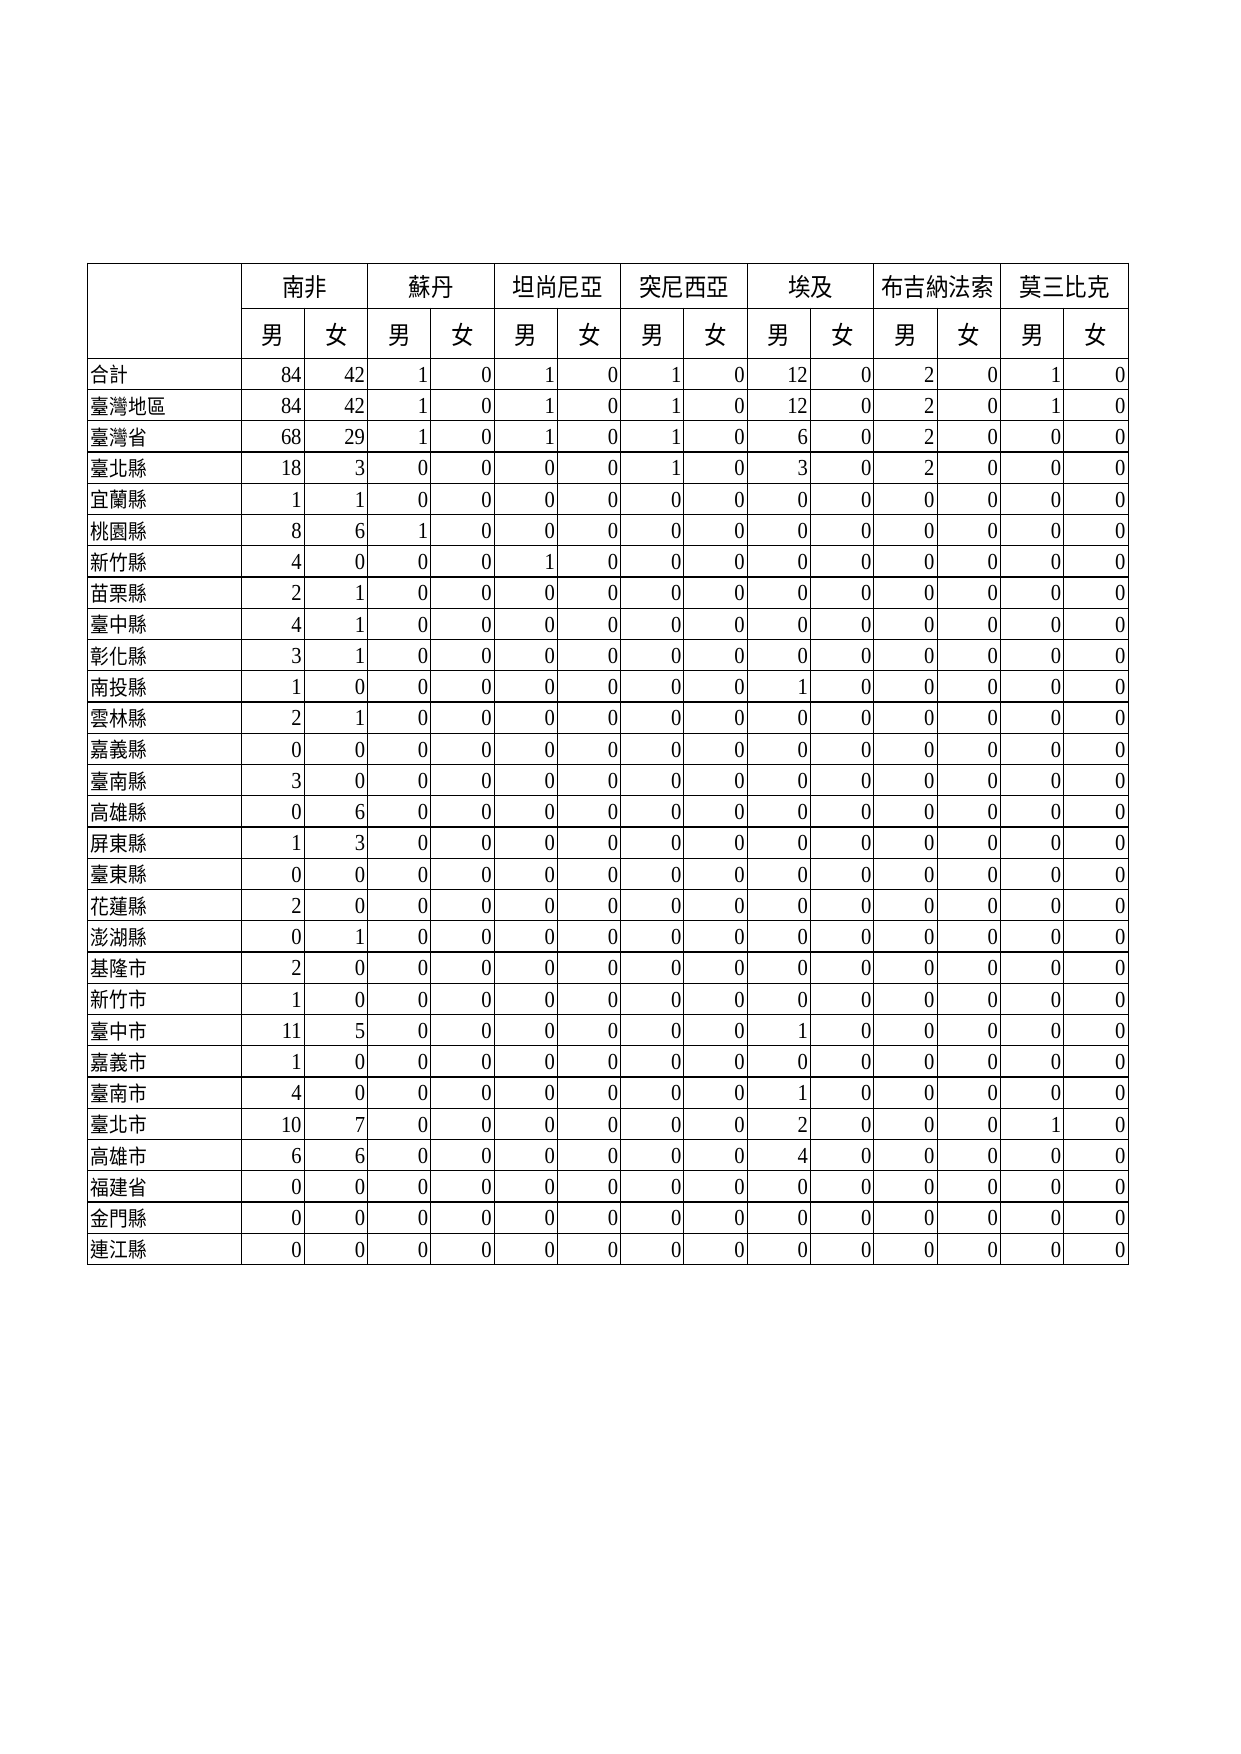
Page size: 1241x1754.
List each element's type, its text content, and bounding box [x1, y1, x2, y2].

table_cell 0 [1064, 1046, 1128, 1076]
table_cell 0 [1001, 859, 1063, 889]
table_cell 0 [874, 921, 937, 951]
table_cell 0 [495, 859, 557, 889]
table_cell 6 [242, 1140, 304, 1170]
table_cell 0 [684, 734, 747, 764]
table_cell 0 [621, 1015, 683, 1045]
table_cell 0 [1064, 1109, 1128, 1139]
table_cell 0 [558, 1140, 620, 1170]
table_cell 0 [621, 1140, 683, 1170]
table_cell 0 [431, 484, 494, 514]
table_cell 臺中市 [88, 1015, 241, 1045]
table_cell 0 [684, 890, 747, 920]
table_cell 0 [431, 1046, 494, 1076]
table_cell 0 [431, 765, 494, 795]
table_cell 0 [558, 484, 620, 514]
table_header 蘇丹 [368, 264, 494, 308]
table_cell 0 [874, 1203, 937, 1233]
table_cell 0 [1001, 890, 1063, 920]
table_cell 0 [684, 359, 747, 389]
table_cell 0 [938, 546, 1000, 576]
table_header 莫三比克 [1001, 264, 1128, 308]
table_header 布吉納法索 [874, 264, 1000, 308]
table_cell 0 [305, 953, 367, 983]
table_cell 男 [1001, 309, 1063, 358]
table_cell 0 [684, 484, 747, 514]
table_cell 連江縣 [88, 1234, 241, 1264]
table_cell 0 [1064, 1234, 1128, 1264]
table_cell 0 [811, 703, 873, 733]
table_cell 0 [558, 984, 620, 1014]
table_cell 0 [1064, 1078, 1128, 1108]
table_cell 0 [368, 546, 430, 576]
table_cell 0 [1064, 640, 1128, 670]
table_cell 0 [1064, 1140, 1128, 1170]
table_cell 0 [558, 1015, 620, 1045]
table_cell 0 [558, 453, 620, 483]
table_cell 0 [938, 1078, 1000, 1108]
table_cell 0 [431, 890, 494, 920]
table_cell 0 [684, 796, 747, 826]
table_cell 0 [684, 921, 747, 951]
table_cell 0 [748, 1203, 810, 1233]
table_cell 1 [495, 546, 557, 576]
table_cell 0 [684, 1171, 747, 1201]
table_cell 84 [242, 390, 304, 420]
table_cell 0 [621, 1109, 683, 1139]
table_cell 高雄市 [88, 1140, 241, 1170]
table_cell 0 [874, 734, 937, 764]
table_cell 女 [558, 309, 620, 358]
table_cell 1 [1001, 359, 1063, 389]
table_cell 0 [558, 1109, 620, 1139]
table_cell 0 [242, 1171, 304, 1201]
table_cell 0 [431, 734, 494, 764]
table_cell 臺北市 [88, 1109, 241, 1139]
table_cell 0 [1001, 1234, 1063, 1264]
table_cell 合計 [88, 359, 241, 389]
table_cell 0 [1001, 953, 1063, 983]
table_cell 0 [874, 984, 937, 1014]
table_cell 0 [684, 671, 747, 701]
table_cell 0 [558, 390, 620, 420]
table_cell 0 [558, 671, 620, 701]
table_cell 0 [431, 390, 494, 420]
table_cell 1 [1001, 1109, 1063, 1139]
table_cell 0 [748, 546, 810, 576]
table_cell 0 [748, 1171, 810, 1201]
table_cell 0 [558, 640, 620, 670]
table_cell 0 [1001, 1140, 1063, 1170]
table_cell 宜蘭縣 [88, 484, 241, 514]
table_cell 0 [621, 609, 683, 639]
table_cell 0 [874, 1109, 937, 1139]
table_cell 0 [1064, 609, 1128, 639]
table_cell 0 [368, 859, 430, 889]
table_cell 1 [621, 390, 683, 420]
table_cell 0 [1001, 421, 1063, 451]
table_cell 0 [431, 453, 494, 483]
table_cell 0 [874, 1171, 937, 1201]
table_cell 0 [368, 640, 430, 670]
table_cell 0 [1001, 578, 1063, 608]
table_cell 6 [305, 1140, 367, 1170]
table_cell 0 [368, 703, 430, 733]
table_cell 男 [621, 309, 683, 358]
table_cell 0 [621, 953, 683, 983]
table_cell 0 [558, 703, 620, 733]
table_cell 0 [495, 609, 557, 639]
table_cell 0 [368, 1109, 430, 1139]
table_cell 4 [242, 609, 304, 639]
table_cell 0 [684, 953, 747, 983]
table_cell 0 [748, 609, 810, 639]
table_cell 0 [811, 390, 873, 420]
table_cell 0 [811, 828, 873, 858]
table_cell 0 [368, 890, 430, 920]
table_cell 0 [938, 953, 1000, 983]
table_cell 0 [495, 1109, 557, 1139]
table_cell 0 [1001, 1203, 1063, 1233]
table_cell 84 [242, 359, 304, 389]
table_cell 0 [368, 984, 430, 1014]
table_cell 男 [748, 309, 810, 358]
table_cell 0 [495, 1203, 557, 1233]
table_cell 0 [495, 515, 557, 545]
table_cell 0 [811, 890, 873, 920]
table_cell 1 [495, 390, 557, 420]
table_cell 0 [811, 859, 873, 889]
table_cell 0 [938, 1046, 1000, 1076]
table_cell 0 [1064, 734, 1128, 764]
table_cell 3 [305, 828, 367, 858]
table_header [88, 264, 241, 358]
table_cell 0 [621, 1234, 683, 1264]
table_cell 0 [431, 703, 494, 733]
table_cell 0 [495, 1171, 557, 1201]
table_cell 0 [431, 953, 494, 983]
table_cell 1 [305, 609, 367, 639]
table_cell 0 [684, 984, 747, 1014]
table_cell 0 [1001, 796, 1063, 826]
table_cell 0 [558, 859, 620, 889]
table_cell 10 [242, 1109, 304, 1139]
table_cell 0 [748, 796, 810, 826]
table_cell 68 [242, 421, 304, 451]
table_cell 1 [748, 1078, 810, 1108]
table_cell 0 [621, 640, 683, 670]
table_cell 0 [1064, 796, 1128, 826]
table_cell 0 [874, 1015, 937, 1045]
table_cell 0 [305, 1203, 367, 1233]
table_header 埃及 [748, 264, 873, 308]
table_cell 0 [938, 921, 1000, 951]
table_cell 1 [368, 359, 430, 389]
table_cell 0 [938, 640, 1000, 670]
table_cell 0 [748, 953, 810, 983]
table_cell 臺北縣 [88, 453, 241, 483]
table_cell 0 [938, 1171, 1000, 1201]
table_cell 0 [558, 890, 620, 920]
table_cell 0 [368, 578, 430, 608]
table_cell 1 [368, 421, 430, 451]
table_cell 0 [938, 484, 1000, 514]
table_cell 0 [811, 453, 873, 483]
table_cell 0 [621, 1046, 683, 1076]
table_cell 0 [1001, 484, 1063, 514]
table_cell 0 [431, 984, 494, 1014]
table_cell 0 [558, 828, 620, 858]
table_cell 0 [1064, 765, 1128, 795]
table_cell 0 [938, 734, 1000, 764]
table_cell 0 [495, 796, 557, 826]
table_cell 0 [684, 828, 747, 858]
table_cell 0 [558, 1078, 620, 1108]
table_cell 0 [811, 515, 873, 545]
table_cell 0 [874, 953, 937, 983]
table_cell 0 [874, 609, 937, 639]
table_cell 0 [368, 453, 430, 483]
table_cell 0 [495, 671, 557, 701]
table_cell 1 [748, 671, 810, 701]
table_cell 0 [811, 1234, 873, 1264]
table_cell 0 [1001, 734, 1063, 764]
table_cell 8 [242, 515, 304, 545]
table_cell 嘉義市 [88, 1046, 241, 1076]
table_cell 2 [242, 703, 304, 733]
table_cell 0 [621, 703, 683, 733]
table_cell 4 [242, 546, 304, 576]
table_cell 0 [495, 1046, 557, 1076]
table_cell 0 [305, 546, 367, 576]
table_cell 0 [305, 890, 367, 920]
table_cell 0 [938, 515, 1000, 545]
table_cell 0 [938, 859, 1000, 889]
table_cell 0 [874, 546, 937, 576]
table_cell 0 [811, 765, 873, 795]
table_cell 0 [621, 765, 683, 795]
table_cell 0 [495, 921, 557, 951]
table_cell 3 [305, 453, 367, 483]
table_cell 42 [305, 390, 367, 420]
table_cell 0 [684, 546, 747, 576]
table_cell 0 [938, 578, 1000, 608]
table_cell 0 [558, 421, 620, 451]
table_cell 0 [495, 703, 557, 733]
table_cell 0 [431, 796, 494, 826]
table_cell 0 [1001, 1171, 1063, 1201]
table_cell 0 [431, 1171, 494, 1201]
table_cell 0 [811, 734, 873, 764]
table_cell 0 [368, 1171, 430, 1201]
table_cell 雲林縣 [88, 703, 241, 733]
table_cell 0 [495, 1140, 557, 1170]
table_cell 女 [1064, 309, 1128, 358]
table_cell 1 [1001, 390, 1063, 420]
table_cell 0 [1001, 1015, 1063, 1045]
table_cell 0 [811, 1015, 873, 1045]
table_cell 1 [242, 484, 304, 514]
table_cell 臺灣地區 [88, 390, 241, 420]
table_cell 0 [748, 984, 810, 1014]
table_cell 2 [242, 578, 304, 608]
table_cell 0 [495, 484, 557, 514]
table_cell 29 [305, 421, 367, 451]
table_cell 0 [938, 609, 1000, 639]
table_cell 0 [874, 1078, 937, 1108]
table_cell 0 [811, 984, 873, 1014]
table_cell 女 [938, 309, 1000, 358]
table_cell 0 [811, 484, 873, 514]
table_cell 0 [495, 890, 557, 920]
table_cell 1 [621, 421, 683, 451]
table_cell 0 [621, 984, 683, 1014]
table_cell 5 [305, 1015, 367, 1045]
table_cell 0 [495, 984, 557, 1014]
table_cell 0 [558, 921, 620, 951]
table_cell 0 [938, 1015, 1000, 1045]
table_cell 1 [242, 984, 304, 1014]
table_cell 0 [558, 765, 620, 795]
table_cell 0 [811, 1109, 873, 1139]
table_cell 0 [368, 1015, 430, 1045]
table_cell 0 [431, 515, 494, 545]
table_cell 0 [1001, 609, 1063, 639]
table_cell 0 [431, 828, 494, 858]
table_cell 6 [748, 421, 810, 451]
table_cell 彰化縣 [88, 640, 241, 670]
table_cell 3 [242, 640, 304, 670]
table_cell 0 [242, 734, 304, 764]
table_cell 桃園縣 [88, 515, 241, 545]
table_cell 0 [368, 1046, 430, 1076]
table_cell 0 [874, 1234, 937, 1264]
table_cell 0 [305, 859, 367, 889]
table_cell 0 [621, 546, 683, 576]
table_cell 0 [748, 859, 810, 889]
table_cell 0 [558, 1203, 620, 1233]
table_cell 0 [748, 703, 810, 733]
table_cell 0 [431, 1203, 494, 1233]
table_cell 0 [938, 1109, 1000, 1139]
table_cell 0 [495, 765, 557, 795]
table_cell 苗栗縣 [88, 578, 241, 608]
table_cell 18 [242, 453, 304, 483]
table_cell 0 [1064, 546, 1128, 576]
table_cell 高雄縣 [88, 796, 241, 826]
table_cell 6 [305, 515, 367, 545]
table_cell 0 [811, 1203, 873, 1233]
table_cell 0 [1064, 921, 1128, 951]
table_cell 0 [431, 1015, 494, 1045]
table_cell 0 [748, 734, 810, 764]
table_cell 0 [368, 1203, 430, 1233]
table_cell 1 [242, 828, 304, 858]
table_cell 0 [938, 359, 1000, 389]
table_cell 0 [495, 734, 557, 764]
table_cell 0 [431, 359, 494, 389]
table_cell 1 [242, 671, 304, 701]
table_cell 0 [431, 671, 494, 701]
table_cell 0 [938, 1203, 1000, 1233]
table_cell 0 [874, 765, 937, 795]
table_cell 0 [431, 859, 494, 889]
table_cell 0 [558, 953, 620, 983]
table_cell 0 [305, 765, 367, 795]
table_cell 0 [1064, 953, 1128, 983]
table_cell 0 [242, 1203, 304, 1233]
table_cell 0 [242, 1234, 304, 1264]
table_cell 1 [305, 578, 367, 608]
table_cell 0 [874, 828, 937, 858]
table_cell 0 [748, 484, 810, 514]
table_cell 0 [938, 828, 1000, 858]
table_cell 0 [621, 1171, 683, 1201]
table_cell 0 [811, 921, 873, 951]
table_cell 0 [495, 828, 557, 858]
table_cell 0 [684, 515, 747, 545]
table_cell 0 [874, 671, 937, 701]
table_cell 0 [684, 453, 747, 483]
table_cell 1 [242, 1046, 304, 1076]
table_cell 2 [874, 453, 937, 483]
table_cell 0 [621, 1203, 683, 1233]
table_cell 金門縣 [88, 1203, 241, 1233]
table_cell 0 [811, 1140, 873, 1170]
table_cell 0 [1064, 890, 1128, 920]
table_cell 1 [305, 703, 367, 733]
table_cell 0 [938, 1140, 1000, 1170]
table_cell 1 [748, 1015, 810, 1045]
table_cell 0 [1001, 765, 1063, 795]
table_cell 0 [1064, 703, 1128, 733]
table_cell 0 [368, 796, 430, 826]
table_cell 0 [368, 953, 430, 983]
table_cell 0 [684, 1234, 747, 1264]
table_cell 0 [938, 703, 1000, 733]
table_cell 0 [1001, 1078, 1063, 1108]
table_cell 1 [621, 453, 683, 483]
table_cell 0 [431, 640, 494, 670]
table_cell 0 [811, 609, 873, 639]
table_cell 0 [242, 859, 304, 889]
table_cell 0 [495, 1015, 557, 1045]
table_cell 0 [558, 515, 620, 545]
table_cell 0 [748, 921, 810, 951]
table_cell 0 [558, 359, 620, 389]
table_cell 1 [368, 390, 430, 420]
table_cell 0 [431, 1234, 494, 1264]
table_cell 0 [684, 390, 747, 420]
table_cell 0 [811, 546, 873, 576]
table_cell 7 [305, 1109, 367, 1139]
table_cell 0 [748, 890, 810, 920]
table_cell 0 [874, 859, 937, 889]
table_cell 0 [368, 609, 430, 639]
table_cell 0 [1001, 1046, 1063, 1076]
table_cell 0 [621, 890, 683, 920]
table_cell 0 [748, 1234, 810, 1264]
table_cell 3 [242, 765, 304, 795]
table_header 坦尚尼亞 [495, 264, 620, 308]
table_cell 0 [1001, 453, 1063, 483]
table_cell 3 [748, 453, 810, 483]
table_cell 0 [684, 1078, 747, 1108]
table_cell 0 [1064, 1203, 1128, 1233]
table_cell 0 [621, 671, 683, 701]
table_cell 0 [558, 796, 620, 826]
table_cell 新竹縣 [88, 546, 241, 576]
table_cell 0 [748, 828, 810, 858]
table_cell 0 [621, 921, 683, 951]
table_cell 0 [684, 1203, 747, 1233]
table_cell 0 [938, 390, 1000, 420]
table_cell 0 [1064, 390, 1128, 420]
table_cell 1 [621, 359, 683, 389]
table_cell 0 [558, 1234, 620, 1264]
table_cell 南投縣 [88, 671, 241, 701]
table_cell 0 [368, 1078, 430, 1108]
table_cell 0 [431, 1078, 494, 1108]
table_cell 0 [811, 796, 873, 826]
table_cell 0 [431, 578, 494, 608]
table_cell 0 [495, 453, 557, 483]
table_cell 0 [621, 828, 683, 858]
table_cell 0 [368, 765, 430, 795]
table_cell 0 [874, 515, 937, 545]
table_cell 0 [938, 421, 1000, 451]
table_cell 0 [368, 1234, 430, 1264]
table_cell 0 [368, 828, 430, 858]
table_cell 0 [621, 734, 683, 764]
table_cell 0 [1001, 640, 1063, 670]
table_cell 0 [684, 640, 747, 670]
table_cell 0 [1001, 703, 1063, 733]
table_cell 0 [874, 703, 937, 733]
table_cell 0 [368, 1140, 430, 1170]
table_cell 2 [874, 390, 937, 420]
table_cell 0 [874, 890, 937, 920]
table_cell 0 [1001, 984, 1063, 1014]
table_cell 女 [305, 309, 367, 358]
table_cell 0 [874, 796, 937, 826]
table_cell 0 [684, 1015, 747, 1045]
table_cell 男 [874, 309, 937, 358]
table_cell 0 [431, 421, 494, 451]
table_cell 男 [242, 309, 304, 358]
table_cell 0 [748, 765, 810, 795]
table_cell 1 [495, 421, 557, 451]
table_cell 0 [368, 671, 430, 701]
table_cell 0 [684, 703, 747, 733]
table_cell 屏東縣 [88, 828, 241, 858]
table_cell 福建省 [88, 1171, 241, 1201]
table_cell 0 [874, 640, 937, 670]
table_header 突尼西亞 [621, 264, 747, 308]
table_cell 0 [684, 765, 747, 795]
table_cell 0 [1001, 828, 1063, 858]
table_cell 0 [811, 671, 873, 701]
table_cell 6 [305, 796, 367, 826]
table_cell 0 [305, 1171, 367, 1201]
table_cell 0 [811, 953, 873, 983]
table_cell 基隆市 [88, 953, 241, 983]
table_cell 0 [431, 609, 494, 639]
table_cell 0 [431, 1140, 494, 1170]
table_cell 0 [684, 421, 747, 451]
table_cell 女 [684, 309, 747, 358]
table_cell 臺灣省 [88, 421, 241, 451]
table_cell 0 [558, 1171, 620, 1201]
table_cell 12 [748, 390, 810, 420]
table_cell 11 [242, 1015, 304, 1045]
table_cell 0 [305, 671, 367, 701]
table_cell 0 [1064, 515, 1128, 545]
table_cell 0 [1001, 671, 1063, 701]
table_cell 0 [305, 734, 367, 764]
table_cell 0 [558, 609, 620, 639]
table_cell 0 [368, 921, 430, 951]
table_cell 0 [1064, 984, 1128, 1014]
table_cell 0 [1064, 1171, 1128, 1201]
table_cell 0 [938, 1234, 1000, 1264]
table_cell 0 [495, 1234, 557, 1264]
table_cell 男 [368, 309, 430, 358]
table_cell 0 [684, 859, 747, 889]
table_cell 臺中縣 [88, 609, 241, 639]
table_cell 0 [621, 578, 683, 608]
table_cell 1 [368, 515, 430, 545]
table_cell 0 [684, 609, 747, 639]
table_cell 0 [495, 1078, 557, 1108]
table_cell 0 [305, 984, 367, 1014]
table_cell 0 [1064, 671, 1128, 701]
table_cell 0 [938, 890, 1000, 920]
table_cell 0 [558, 546, 620, 576]
table_cell 0 [1064, 453, 1128, 483]
table_cell 臺東縣 [88, 859, 241, 889]
table_cell 0 [748, 1046, 810, 1076]
table_cell 0 [495, 640, 557, 670]
table_cell 0 [621, 859, 683, 889]
table_cell 0 [811, 359, 873, 389]
table_cell 女 [811, 309, 873, 358]
table_cell 女 [431, 309, 494, 358]
table_cell 2 [242, 953, 304, 983]
table_cell 0 [621, 1078, 683, 1108]
table_cell 0 [811, 1171, 873, 1201]
table_cell 0 [748, 640, 810, 670]
table_cell 1 [305, 640, 367, 670]
table_cell 0 [874, 1140, 937, 1170]
table_cell 0 [242, 796, 304, 826]
table_cell 0 [621, 515, 683, 545]
table_cell 0 [748, 515, 810, 545]
table_cell 0 [811, 1078, 873, 1108]
table_cell 0 [558, 734, 620, 764]
table_cell 0 [1064, 1015, 1128, 1045]
table_cell 0 [1001, 515, 1063, 545]
table_cell 0 [621, 796, 683, 826]
table_cell 臺南市 [88, 1078, 241, 1108]
table_cell 0 [1064, 859, 1128, 889]
table_cell 2 [242, 890, 304, 920]
table_cell 0 [1001, 921, 1063, 951]
table_cell 0 [242, 921, 304, 951]
table_cell 0 [684, 1109, 747, 1139]
table_cell 0 [684, 1046, 747, 1076]
table_cell 0 [621, 484, 683, 514]
table_cell 2 [748, 1109, 810, 1139]
table_cell 新竹市 [88, 984, 241, 1014]
table_cell 12 [748, 359, 810, 389]
table_cell 0 [305, 1078, 367, 1108]
table_cell 1 [495, 359, 557, 389]
table_cell 0 [368, 484, 430, 514]
table_cell 1 [305, 484, 367, 514]
table_cell 42 [305, 359, 367, 389]
table_cell 0 [368, 734, 430, 764]
table_cell 0 [495, 578, 557, 608]
table_cell 0 [1064, 421, 1128, 451]
table_cell 0 [874, 578, 937, 608]
table_cell 0 [811, 640, 873, 670]
table_cell 花蓮縣 [88, 890, 241, 920]
table_cell 0 [811, 421, 873, 451]
table_cell 0 [874, 484, 937, 514]
table_header 南非 [242, 264, 367, 308]
table_cell 0 [431, 546, 494, 576]
table_cell 臺南縣 [88, 765, 241, 795]
table_cell 男 [495, 309, 557, 358]
table_cell 0 [305, 1046, 367, 1076]
table_cell 0 [938, 671, 1000, 701]
table_cell 0 [938, 984, 1000, 1014]
table_cell 4 [748, 1140, 810, 1170]
table_cell 嘉義縣 [88, 734, 241, 764]
table_cell 0 [1064, 578, 1128, 608]
table_cell 4 [242, 1078, 304, 1108]
table_cell 0 [684, 578, 747, 608]
table_cell 0 [558, 1046, 620, 1076]
table_cell 0 [495, 953, 557, 983]
table_cell 0 [1064, 359, 1128, 389]
table_cell 1 [305, 921, 367, 951]
table_cell 0 [1064, 484, 1128, 514]
table_cell 0 [811, 1046, 873, 1076]
table_cell 澎湖縣 [88, 921, 241, 951]
table_cell 0 [431, 921, 494, 951]
table_cell 2 [874, 359, 937, 389]
table_cell 0 [748, 578, 810, 608]
table_cell 0 [431, 1109, 494, 1139]
table_cell 2 [874, 421, 937, 451]
table_cell 0 [1001, 546, 1063, 576]
table_cell 0 [938, 765, 1000, 795]
table_cell 0 [874, 1046, 937, 1076]
table_cell 0 [811, 578, 873, 608]
table_cell 0 [305, 1234, 367, 1264]
table_cell 0 [1064, 828, 1128, 858]
table_cell 0 [938, 796, 1000, 826]
table_cell 0 [684, 1140, 747, 1170]
table_cell 0 [558, 578, 620, 608]
table_cell 0 [938, 453, 1000, 483]
